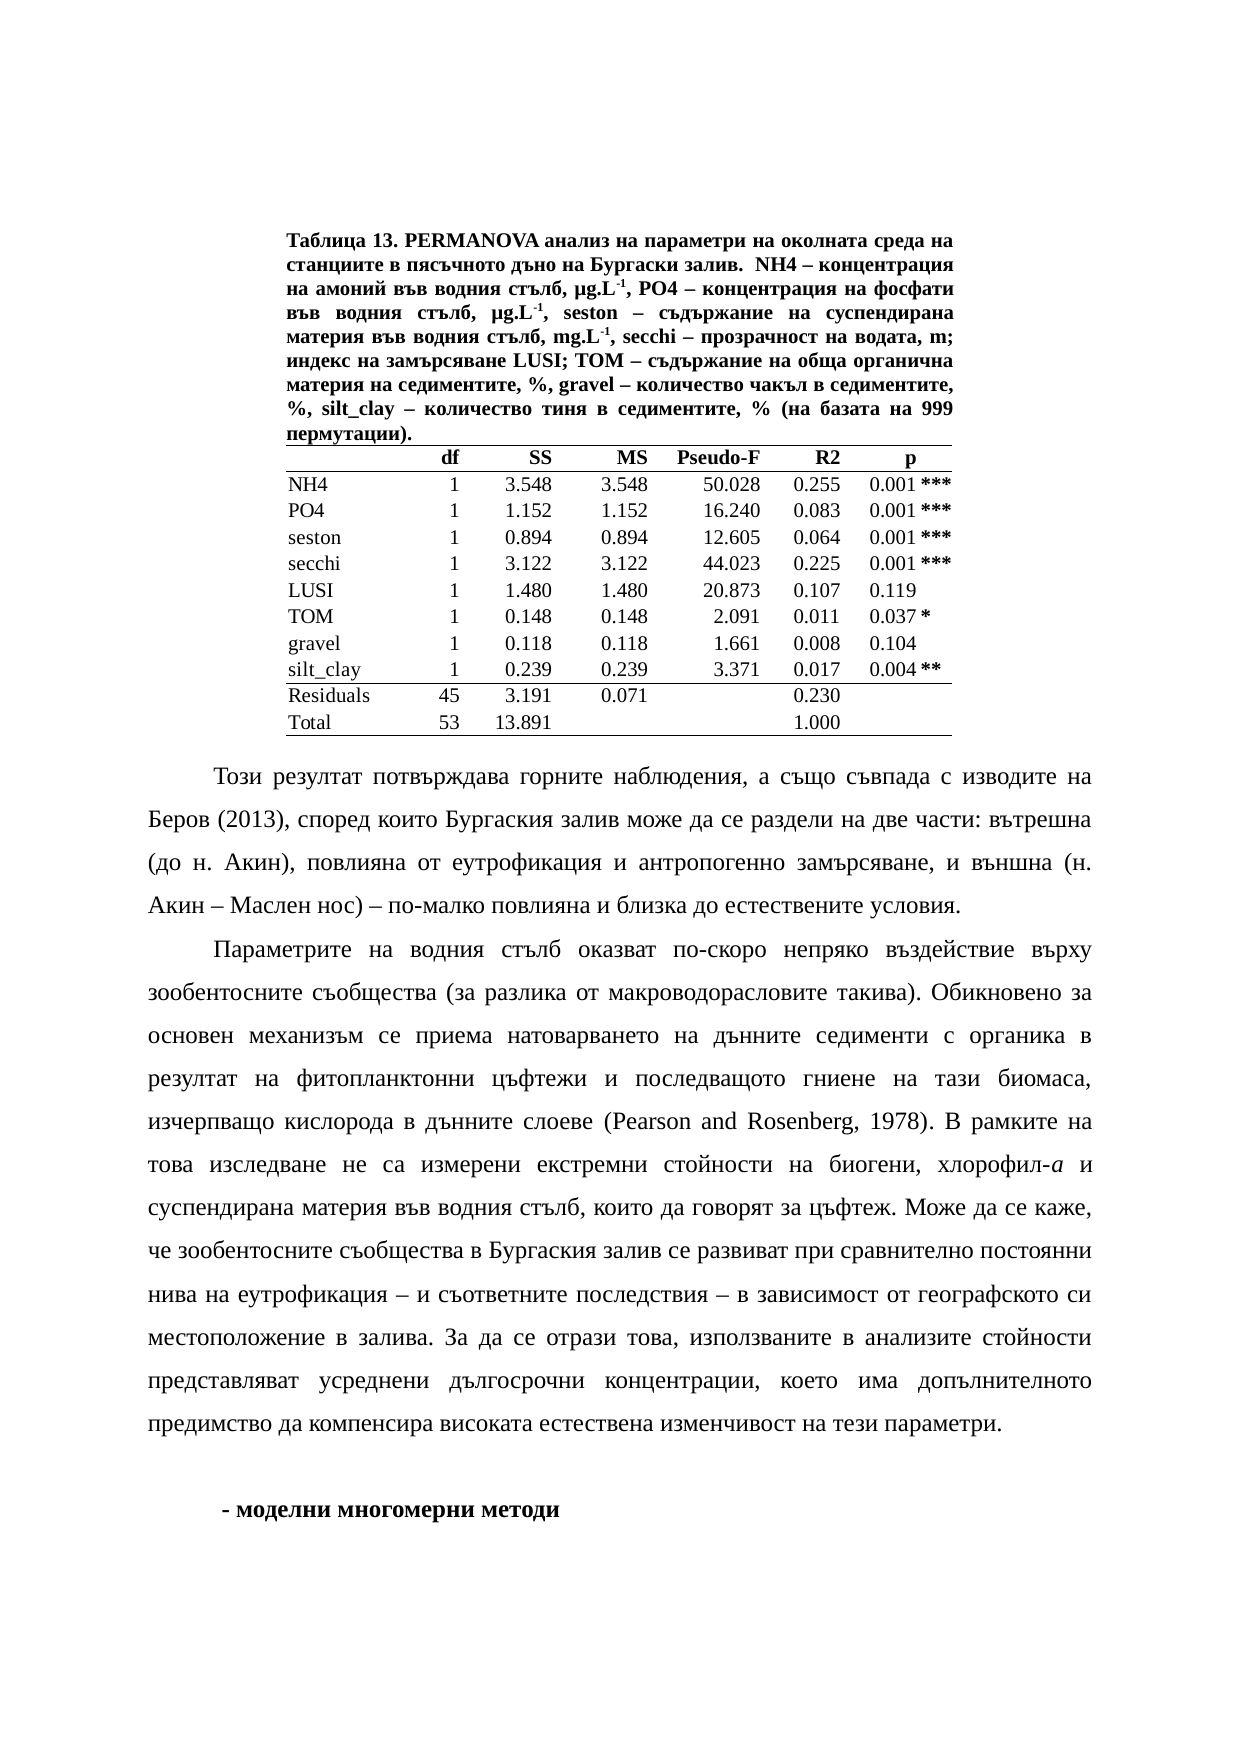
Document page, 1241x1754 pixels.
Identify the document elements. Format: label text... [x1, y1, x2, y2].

text Този резултат потвърждава горните наблюдения, а също съвпада с изводите на Беров (2013), според които Бургаския залив може да се раздели на две части: вътрешна (до н. Акин), повлияна от еутрофикация и антропогенно замърсяване, и външна (н. Акин – Маслен нос) – по-малко повлияна и близка до естествените условия. [148, 761, 1093, 919]
text - моделни многомерни методи [148, 1494, 1093, 1523]
text Параметрите на водния стълб оказват по-скоро непряко въздействие върху зообентосните съобщества (за разлика от макроводорасловите такива). Обикновено за основен механизъм се приема натоварването на дънните седименти с органика в резултат на фитопланктонни цъфтежи и последващото гниене на тази биомаса, изчерпващо кислорода в дънните слоеве (Pearson and Rosenberg, 1978). В рамките на това изследване не са измерени екстремни стойности на биогени, хлорофил-а и суспендирана материя във водния стълб, които да говорят за цъфтеж. Може да се каже, че зообентосните съобщества в Бургаския залив се развиват при сравнително постоянни нива на еутрофикация – и съответните последствия – в зависимост от географското си местоположение в залива. За да се отрази това, използваните в анализите стойности представляват усреднени дългосрочни концентрации, което има допълнителното предимство да компенсира високата естествена изменчивост на тези параметри. [148, 934, 1093, 1437]
text Таблица 13. PERMANOVA анализ на параметри на околната среда на станциите в пясъчното дъно на Бургаски залив. NH4 – концентрация на амоний във водния стълб, µg.L-1, PO4 – концентрация на фосфати във водния стълб, µg.L-1, seston – съдържание на суспендирана материя във водния стълб, mg.L-1, secchi – прозрачност на водата, m; индекс на замърсяване LUSI; TOM – съдържание на обща органична материя на седиментите, %, gravel – количество чакъл в седиментите, %, silt_clay – количество тиня в седиментите, % (на базата на 999 пермутации). [286, 228, 954, 738]
